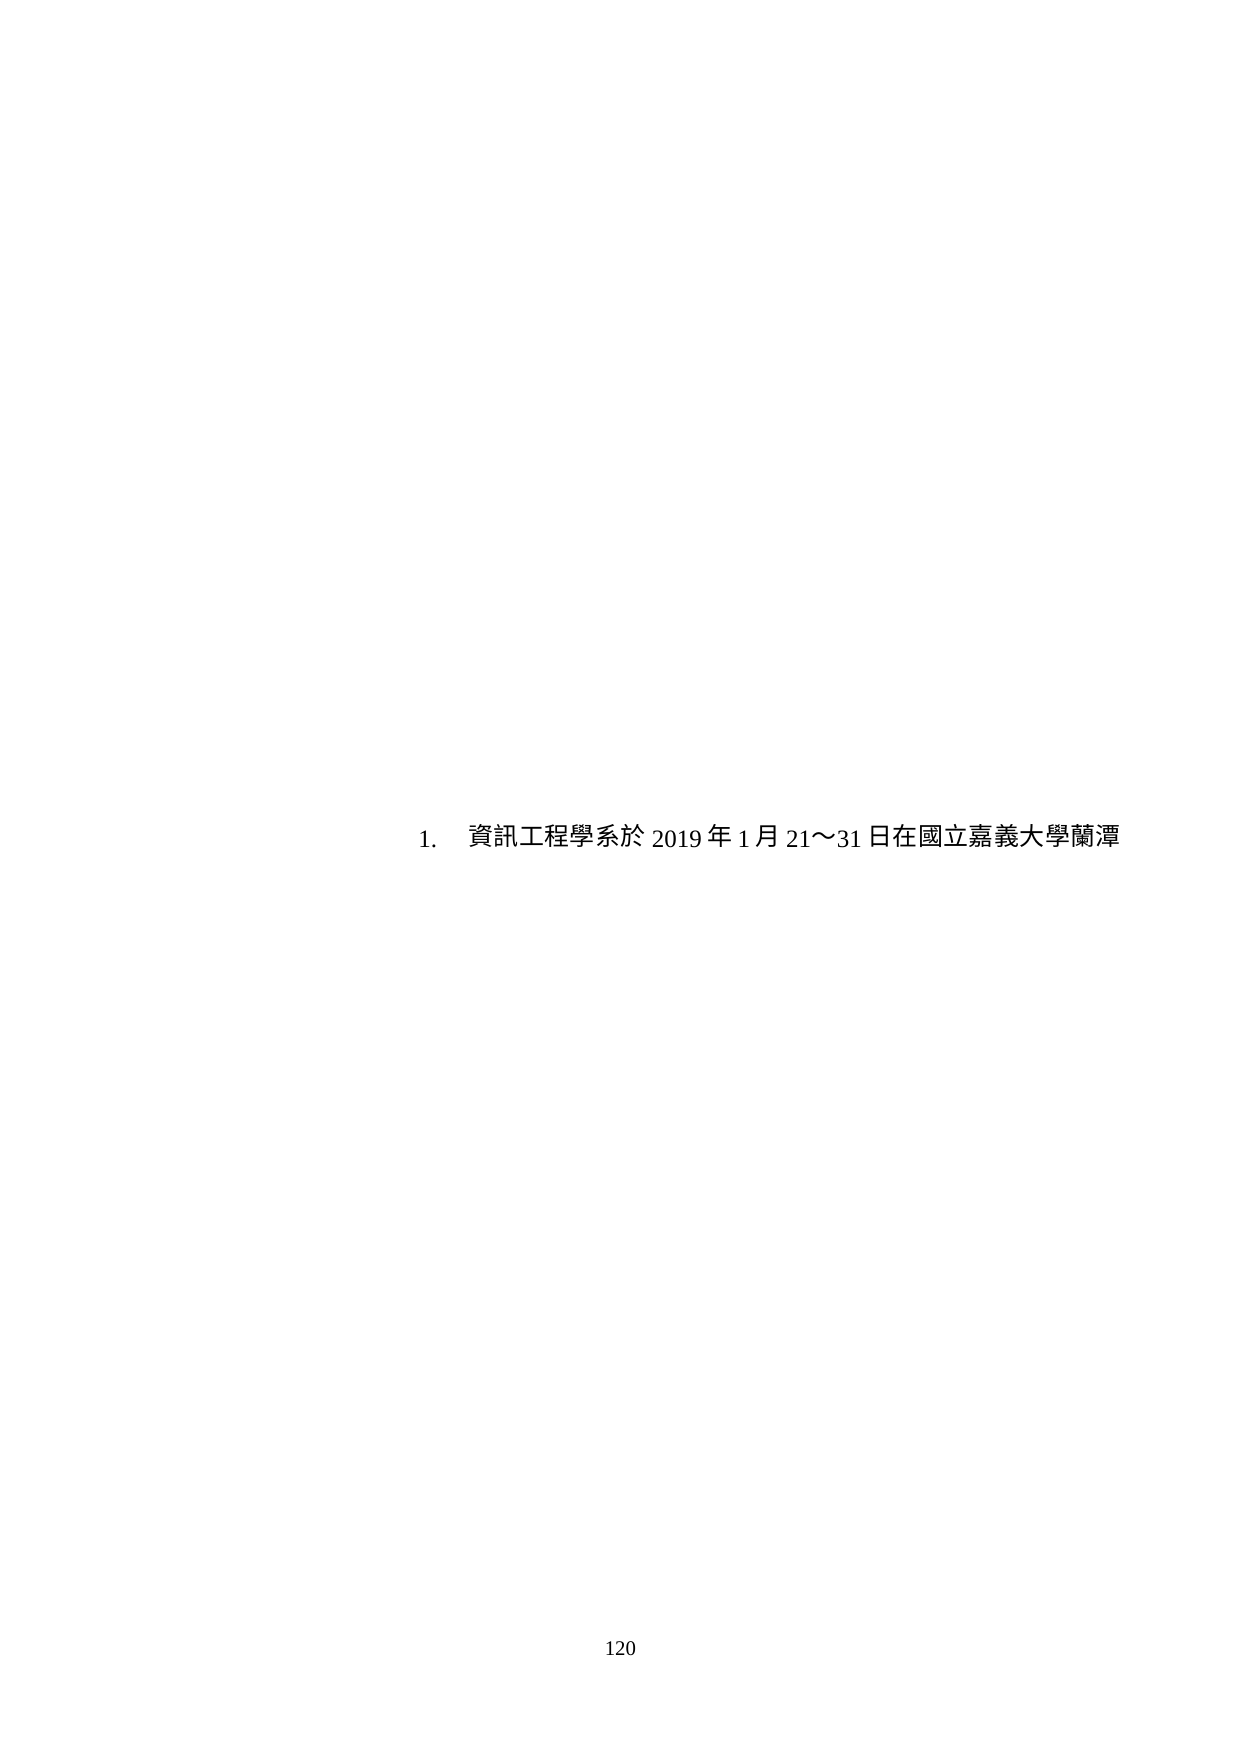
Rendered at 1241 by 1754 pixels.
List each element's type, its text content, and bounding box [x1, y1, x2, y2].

list 資訊工程學系於2019年1月21～31日在國立嘉義大學蘭潭 [418, 816, 1122, 852]
